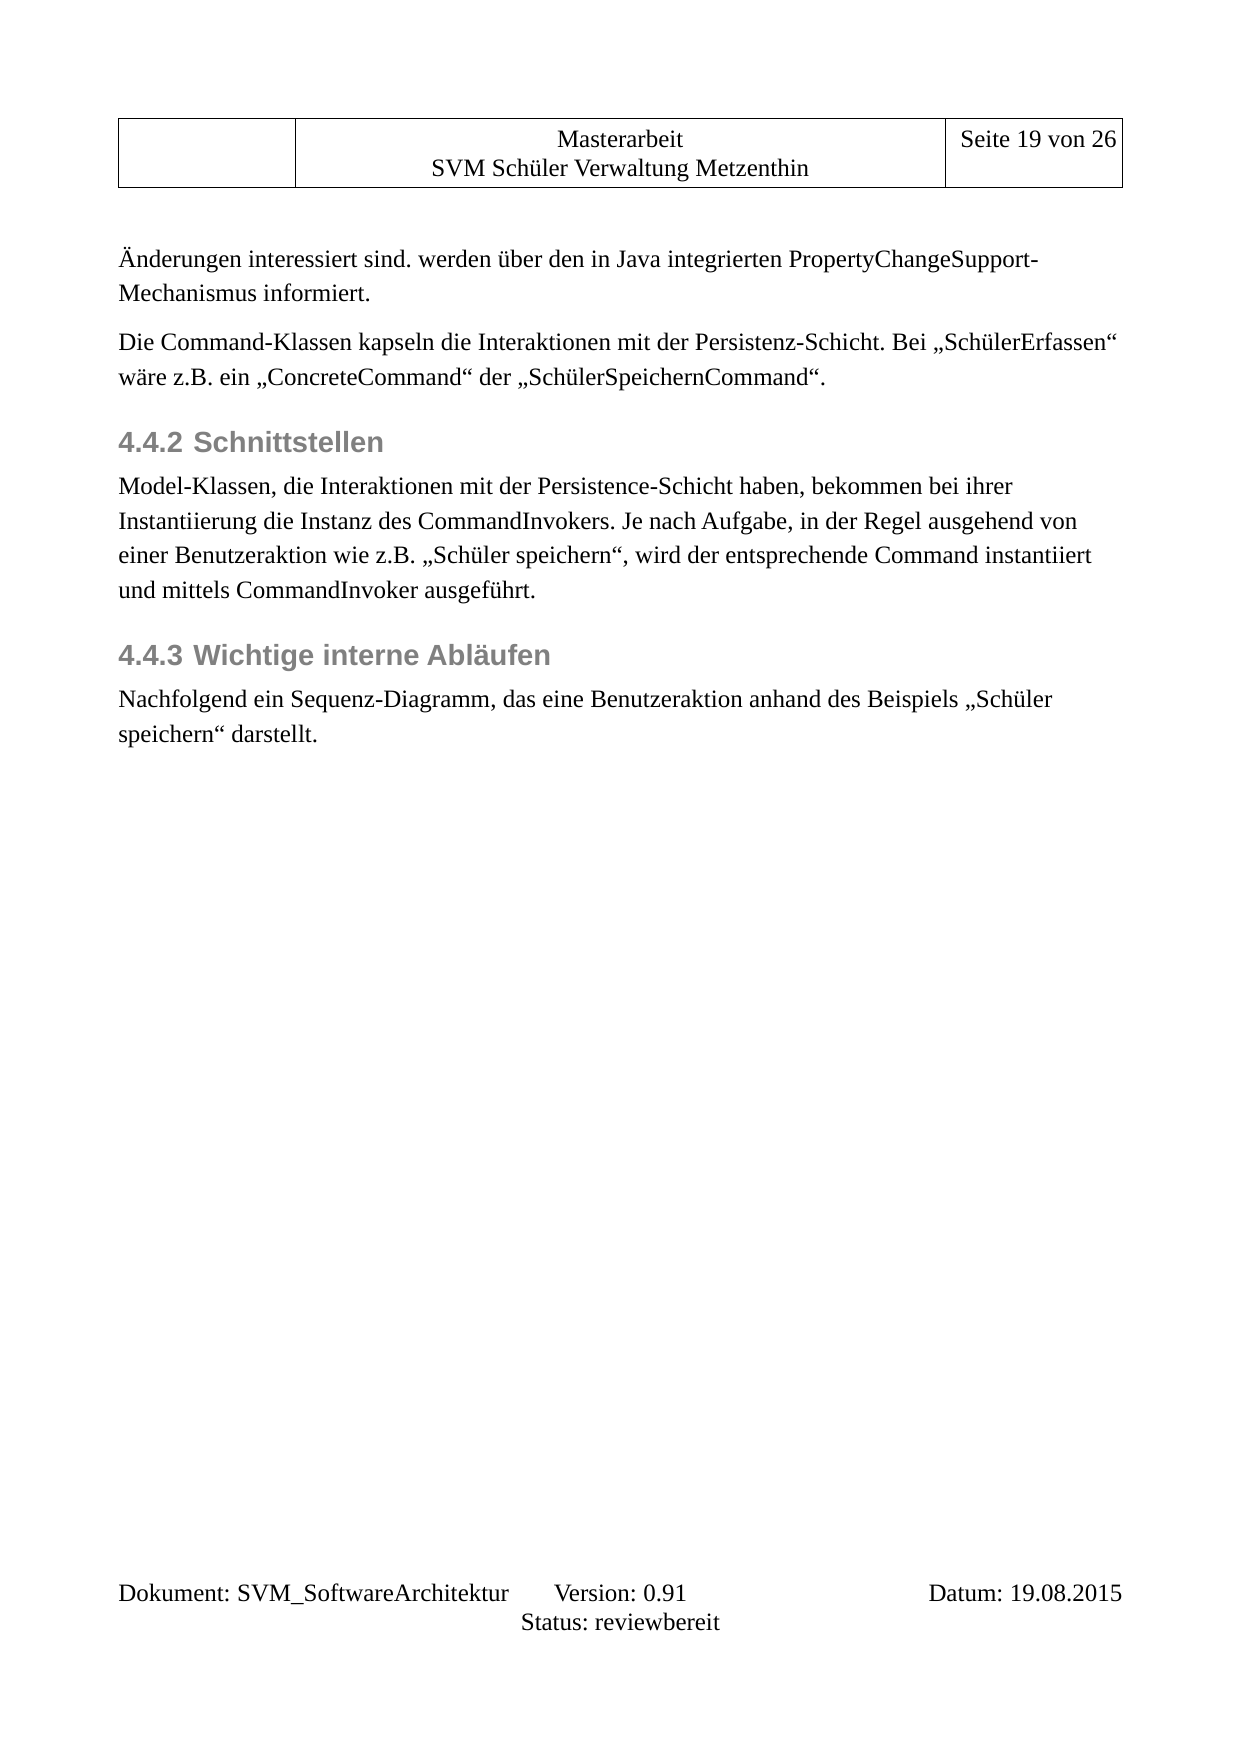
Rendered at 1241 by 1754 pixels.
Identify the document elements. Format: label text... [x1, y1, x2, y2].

subtitle Schnittstellen [118, 425, 1122, 459]
text Änderungen interessiert sind. werden über den in Java integrierten PropertyChangeSupport-Mechanismus informiert. [118, 244, 1122, 307]
text Die Command-Klassen kapseln die Interaktionen mit der Persistenz-Schicht. Bei „SchülerErfassen“ wäre z.B. ein „ConcreteCommand“ der „SchülerSpeichernCommand“. [118, 327, 1122, 390]
text Model-Klassen, die Interaktionen mit der Persistence-Schicht haben, bekommen bei ihrer Instantiierung die Instanz des CommandInvokers. Je nach Aufgabe, in der Regel ausgehend von einer Benutzeraktion wie z.B. „Schüler speichern“, wird der entsprechende Command instantiiert und mittels CommandInvoker ausgeführt. [118, 471, 1122, 603]
text Nachfolgend ein Sequenz-Diagramm, das eine Benutzeraktion anhand des Beispiels „Schüler speichern“ darstellt. [118, 684, 1122, 748]
subtitle Wichtige interne Abläufen [118, 638, 1122, 672]
